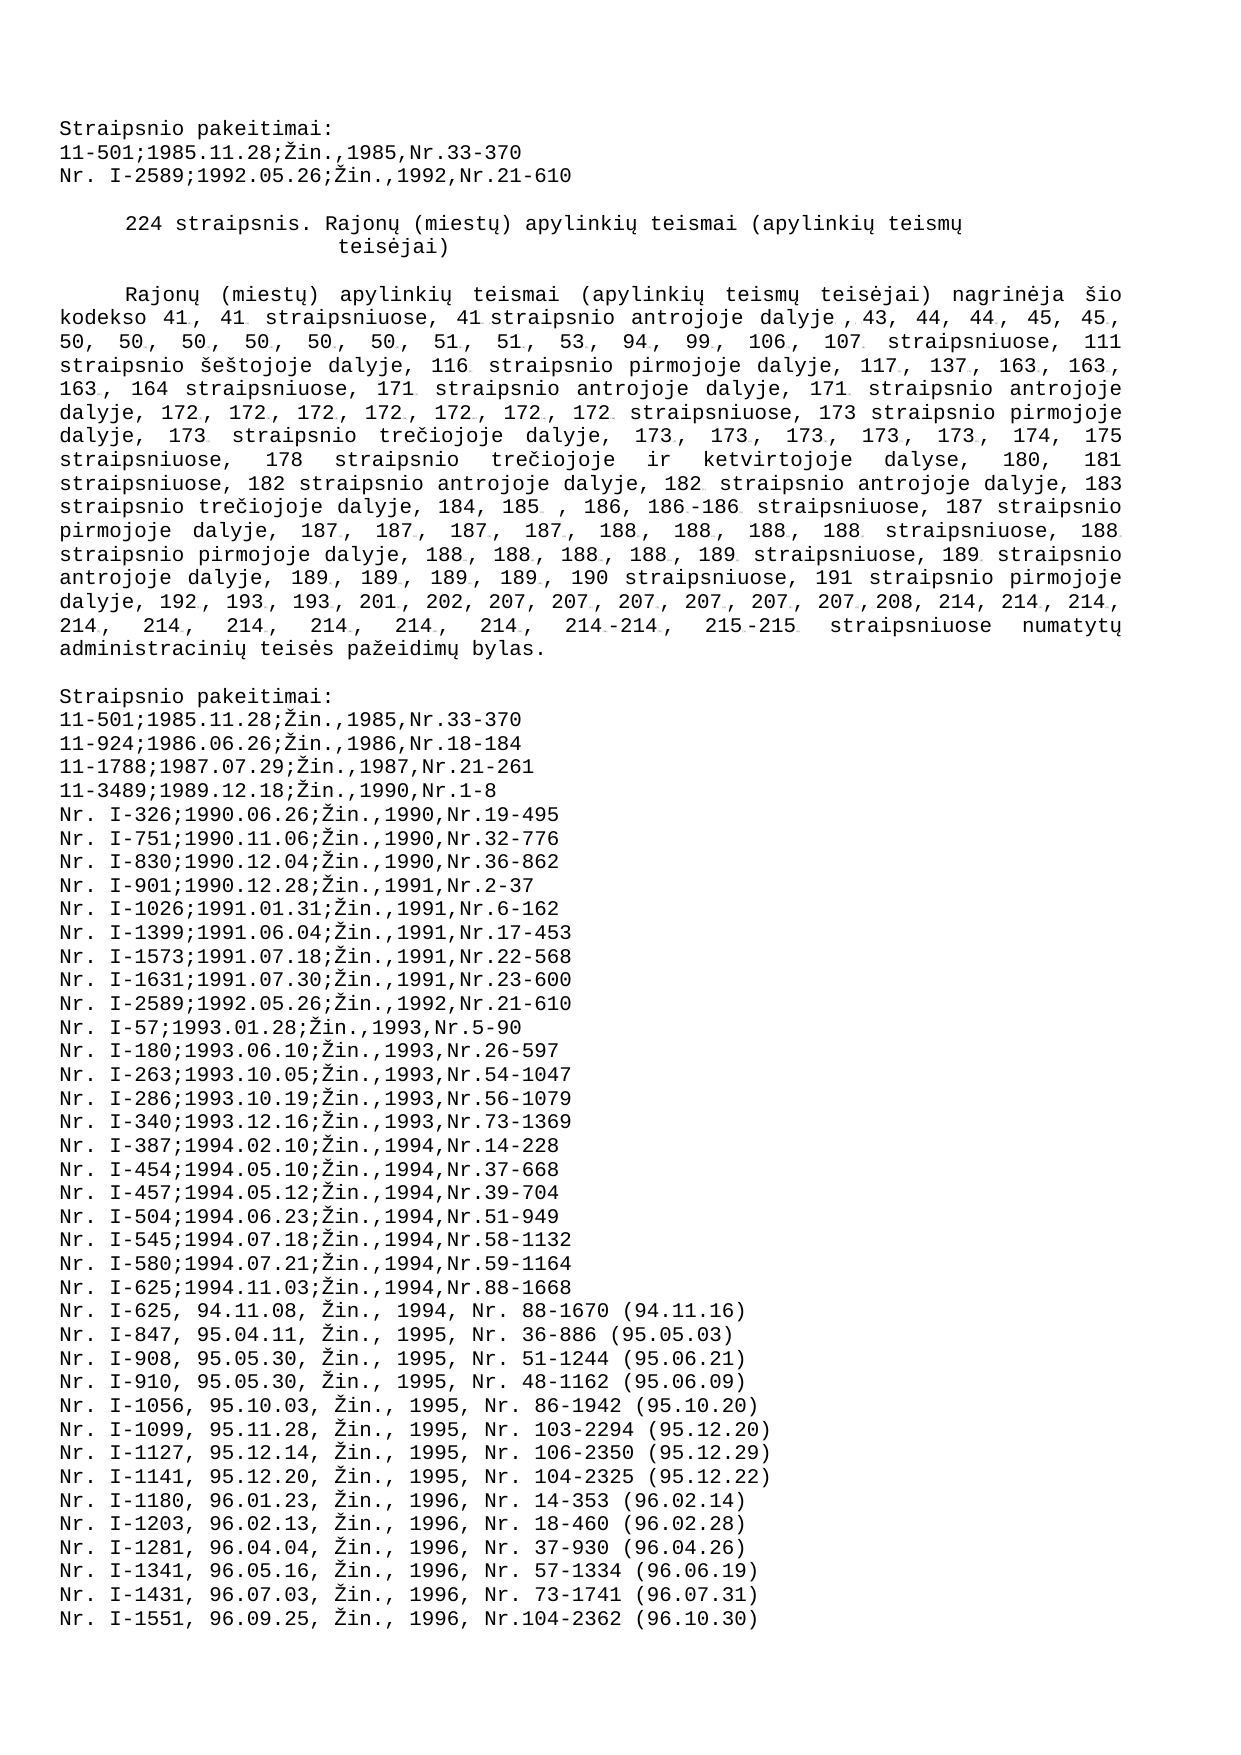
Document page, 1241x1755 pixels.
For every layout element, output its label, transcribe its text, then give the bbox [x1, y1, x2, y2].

text Nr. I-847, 95.04.11, Žin., 1995, Nr. 36-886 (95.05.03) [59, 1324, 1122, 1348]
text Nr. I-263;1993.10.05;Žin.,1993,Nr.54-1047 [59, 1064, 1122, 1088]
text Nr. I-1056, 95.10.03, Žin., 1995, Nr. 86-1942 (95.10.20) [59, 1395, 1122, 1419]
text 11-501;1985.11.28;Žin.,1985,Nr.33-370 [59, 142, 1122, 165]
text Straipsnio pakeitimai: [59, 118, 1122, 142]
text Nr. I-1026;1991.01.31;Žin.,1991,Nr.6-162 [59, 898, 1122, 922]
text Rajonų (miestų) apylinkių teismai (apylinkių teismų teisėjai) nagrinėja šio kodekso 41(2), 41(4) straipsniuose, 41(5 )straipsnio antrojoje dalyje( ),( )43, 44, 44(1), 45, 45(1), 50, 50(1), 50(2), 50(3), 50(5), 50(6), 51(8), 51(9), 53(1), 94(1), 99(4), 106(1), 107(4) straipsniuose, 111 straipsnio šeštojoje dalyje, 116(1) straipsnio pirmojoje dalyje, 117(1), 137(1), 163(1), 163(2), 163(11), 164 straipsniuose, 171(1) straipsnio antrojoje dalyje, 171(2) straipsnio antrojoje dalyje, 172(2), 172(3), 172(6), 172(11), 172(12), 172(14), 172(15) straipsniuose, 173 straipsnio pirmojoje dalyje, 173(2) straipsnio trečiojoje dalyje, 173(3), 173(4), 173(6), 173(7), 173(9), 174, 175 straipsniuose, 178 straipsnio trečiojoje ir ketvirtojoje dalyse, 180, 181 straipsniuose, 182 straipsnio antrojoje dalyje, 182(1) straipsnio antrojoje dalyje, 183 straipsnio trečiojoje dalyje, 184, 185(3) , 186, 186(1)-186(5) straipsniuose, 187 straipsnio pirmojoje dalyje, 187(1), 187(2), 187(3), 187(4), 188(1), 188(2), 188(4), 188(5) straipsniuose, 188(7) straipsnio pirmojoje dalyje, 188(8), 188(9), 188(10), 188(11), 189(4) straipsniuose, 189(5) straipsnio antrojoje dalyje, 189(6), 189(8), 189(9), 189(10), 190 straipsniuose, 191 straipsnio pirmojoje dalyje, 192(1), 193(2), 193(3), 201(1), 202, 207, 207(1), 207(2), 207(3), 207(4), 207(5),( )208, 214, 214(3), 214(6), 214(7), 214(8), 214(9), 214(10), 214(12), 214(13), 214(14)-214(17), 215(1)-215(9) straipsniuose numatytų administracinių teisės pažeidimų bylas. [59, 284, 1122, 662]
text Nr. I-1141, 95.12.20, Žin., 1995, Nr. 104-2325 (95.12.22) [59, 1466, 1122, 1489]
text Nr. I-830;1990.12.04;Žin.,1990,Nr.36-862 [59, 851, 1122, 875]
text Nr. I-1551, 96.09.25, Žin., 1996, Nr.104-2362 (96.10.30) [59, 1608, 1122, 1631]
text Straipsnio pakeitimai: [59, 686, 1122, 709]
text Nr. I-1573;1991.07.18;Žin.,1991,Nr.22-568 [59, 946, 1122, 969]
text Nr. I-1127, 95.12.14, Žin., 1995, Nr. 106-2350 (95.12.29) [59, 1442, 1122, 1466]
text Nr. I-545;1994.07.18;Žin.,1994,Nr.58-1132 [59, 1229, 1122, 1253]
text Nr. I-625, 94.11.08, Žin., 1994, Nr. 88-1670 (94.11.16) [59, 1300, 1122, 1324]
text Nr. I-580;1994.07.21;Žin.,1994,Nr.59-1164 [59, 1253, 1122, 1277]
text Nr. I-2589;1992.05.26;Žin.,1992,Nr.21-610 [59, 165, 1122, 189]
text Nr. I-625;1994.11.03;Žin.,1994,Nr.88-1668 [59, 1277, 1122, 1300]
text 11-501;1985.11.28;Žin.,1985,Nr.33-370 [59, 709, 1122, 733]
text Nr. I-454;1994.05.10;Žin.,1994,Nr.37-668 [59, 1158, 1122, 1182]
text Nr. I-1631;1991.07.30;Žin.,1991,Nr.23-600 [59, 969, 1122, 993]
text Nr. I-57;1993.01.28;Žin.,1993,Nr.5-90 [59, 1017, 1122, 1040]
text Nr. I-1099, 95.11.28, Žin., 1995, Nr. 103-2294 (95.12.20) [59, 1419, 1122, 1442]
text teisėjai) [59, 236, 1122, 260]
text Nr. I-1431, 96.07.03, Žin., 1996, Nr. 73-1741 (96.07.31) [59, 1584, 1122, 1608]
text Nr. I-1203, 96.02.13, Žin., 1996, Nr. 18-460 (96.02.28) [59, 1513, 1122, 1537]
text Nr. I-901;1990.12.28;Žin.,1991,Nr.2-37 [59, 875, 1122, 898]
text Nr. I-340;1993.12.16;Žin.,1993,Nr.73-1369 [59, 1111, 1122, 1135]
text Nr. I-751;1990.11.06;Žin.,1990,Nr.32-776 [59, 827, 1122, 851]
text Nr. I-910, 95.05.30, Žin., 1995, Nr. 48-1162 (95.06.09) [59, 1371, 1122, 1395]
text Nr. I-1399;1991.06.04;Žin.,1991,Nr.17-453 [59, 922, 1122, 946]
text 11-924;1986.06.26;Žin.,1986,Nr.18-184 [59, 733, 1122, 757]
text 224 straipsnis. Rajonų (miestų) apylinkių teismai (apylinkių teismų [59, 213, 1122, 236]
text Nr. I-1281, 96.04.04, Žin., 1996, Nr. 37-930 (96.04.26) [59, 1537, 1122, 1561]
text Nr. I-908, 95.05.30, Žin., 1995, Nr. 51-1244 (95.06.21) [59, 1348, 1122, 1371]
text Nr. I-387;1994.02.10;Žin.,1994,Nr.14-228 [59, 1135, 1122, 1158]
text Nr. I-2589;1992.05.26;Žin.,1992,Nr.21-610 [59, 993, 1122, 1017]
text Nr. I-1341, 96.05.16, Žin., 1996, Nr. 57-1334 (96.06.19) [59, 1561, 1122, 1584]
text Nr. I-1180, 96.01.23, Žin., 1996, Nr. 14-353 (96.02.14) [59, 1489, 1122, 1513]
text 11-1788;1987.07.29;Žin.,1987,Nr.21-261 [59, 757, 1122, 780]
text Nr. I-457;1994.05.12;Žin.,1994,Nr.39-704 [59, 1182, 1122, 1206]
text 11-3489;1989.12.18;Žin.,1990,Nr.1-8 [59, 780, 1122, 804]
text Nr. I-286;1993.10.19;Žin.,1993,Nr.56-1079 [59, 1088, 1122, 1111]
text Nr. I-326;1990.06.26;Žin.,1990,Nr.19-495 [59, 804, 1122, 827]
text Nr. I-180;1993.06.10;Žin.,1993,Nr.26-597 [59, 1040, 1122, 1064]
text Nr. I-504;1994.06.23;Žin.,1994,Nr.51-949 [59, 1206, 1122, 1229]
